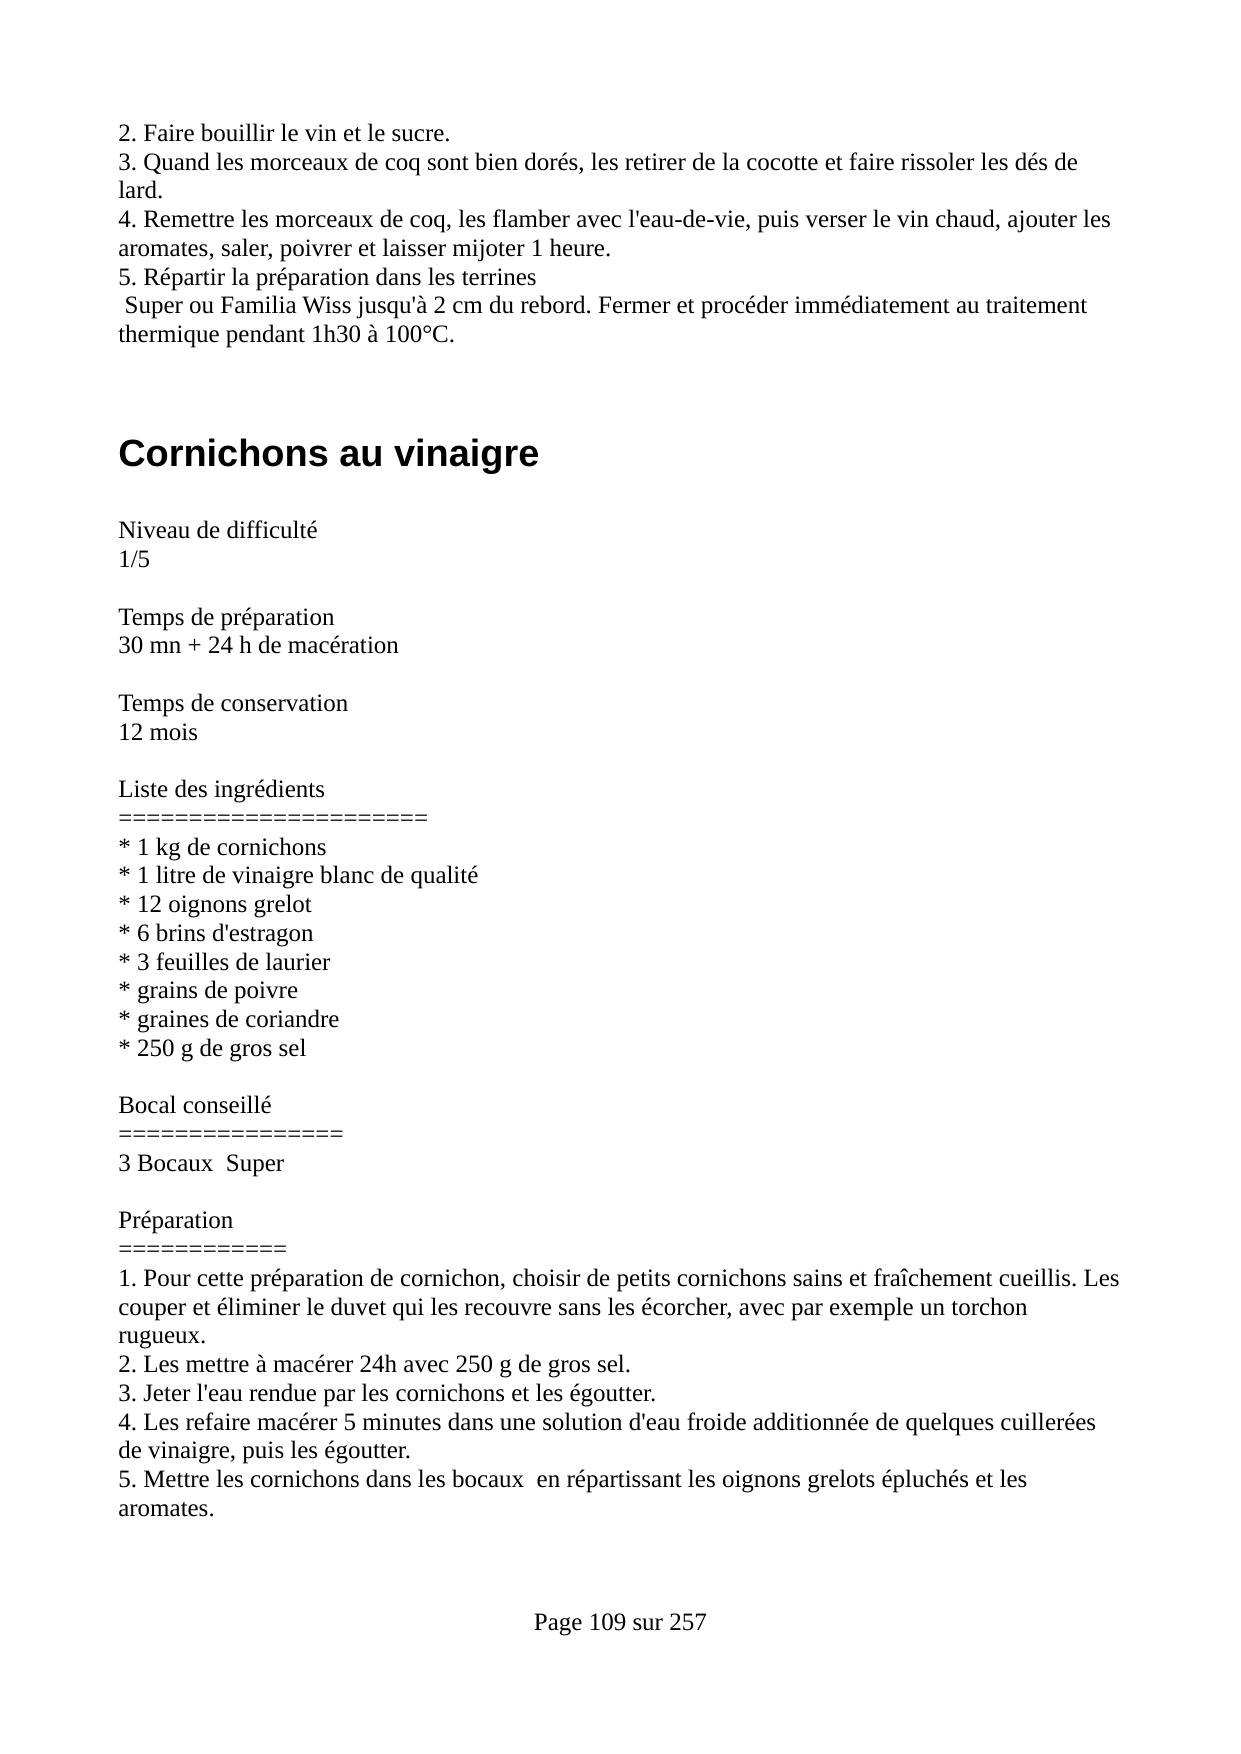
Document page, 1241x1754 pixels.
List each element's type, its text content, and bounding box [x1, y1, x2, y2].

text 4. Les refaire macérer 5 minutes dans une solution d'eau froide additionnée de quelques cuillerées de vinaigre, puis les égoutter. [118, 1407, 1122, 1464]
text 12 mois [118, 717, 1122, 746]
text * 6 brins d'estragon [118, 918, 1122, 947]
text ================ [118, 1119, 1122, 1148]
text * 1 litre de vinaigre blanc de qualité [118, 861, 1122, 889]
text 3 Bocaux Super [118, 1148, 1122, 1177]
text 1/5 [118, 544, 1122, 573]
text Niveau de difficulté [118, 516, 1122, 544]
text Préparation [118, 1206, 1122, 1234]
text * 12 oignons grelot [118, 889, 1122, 918]
text * grains de poivre [118, 976, 1122, 1004]
text 2. Les mettre à macérer 24h avec 250 g de gros sel. [118, 1349, 1122, 1378]
text 5. Mettre les cornichons dans les bocaux en répartissant les oignons grelots épluchés et les aromates. [118, 1464, 1122, 1522]
text 4. Remettre les morceaux de coq, les flamber avec l'eau-de-vie, puis verser le vin chaud, ajouter les aromates, saler, poivrer et laisser mijoter 1 heure. [118, 204, 1122, 262]
text * 3 feuilles de laurier [118, 947, 1122, 976]
text Super ou Familia Wiss jusqu'à 2 cm du rebord. Fermer et procéder immédiatement au traitement thermique pendant 1h30 à 100°C. [118, 291, 1122, 348]
text Temps de préparation [118, 602, 1122, 631]
text 1. Pour cette préparation de cornichon, choisir de petits cornichons sains et fraîchement cueillis. Les couper et éliminer le duvet qui les recouvre sans les écorcher, avec par exemple un torchon rugueux. [118, 1263, 1122, 1349]
text Bocal conseillé [118, 1091, 1122, 1119]
text ====================== [118, 803, 1122, 832]
text 5. Répartir la préparation dans les terrines [118, 262, 1122, 291]
text 2. Faire bouillir le vin et le sucre. [118, 118, 1122, 147]
subtitle Cornichons au vinaigre [118, 431, 1122, 474]
text 3. Quand les morceaux de coq sont bien dorés, les retirer de la cocotte et faire rissoler les dés de lard. [118, 147, 1122, 204]
text * 250 g de gros sel [118, 1033, 1122, 1062]
text Temps de conservation [118, 688, 1122, 717]
text Liste des ingrédients [118, 774, 1122, 803]
text * 1 kg de cornichons [118, 832, 1122, 861]
text * graines de coriandre [118, 1004, 1122, 1033]
text 3. Jeter l'eau rendue par les cornichons et les égoutter. [118, 1378, 1122, 1407]
text ============ [118, 1234, 1122, 1263]
text 30 mn + 24 h de macération [118, 631, 1122, 659]
